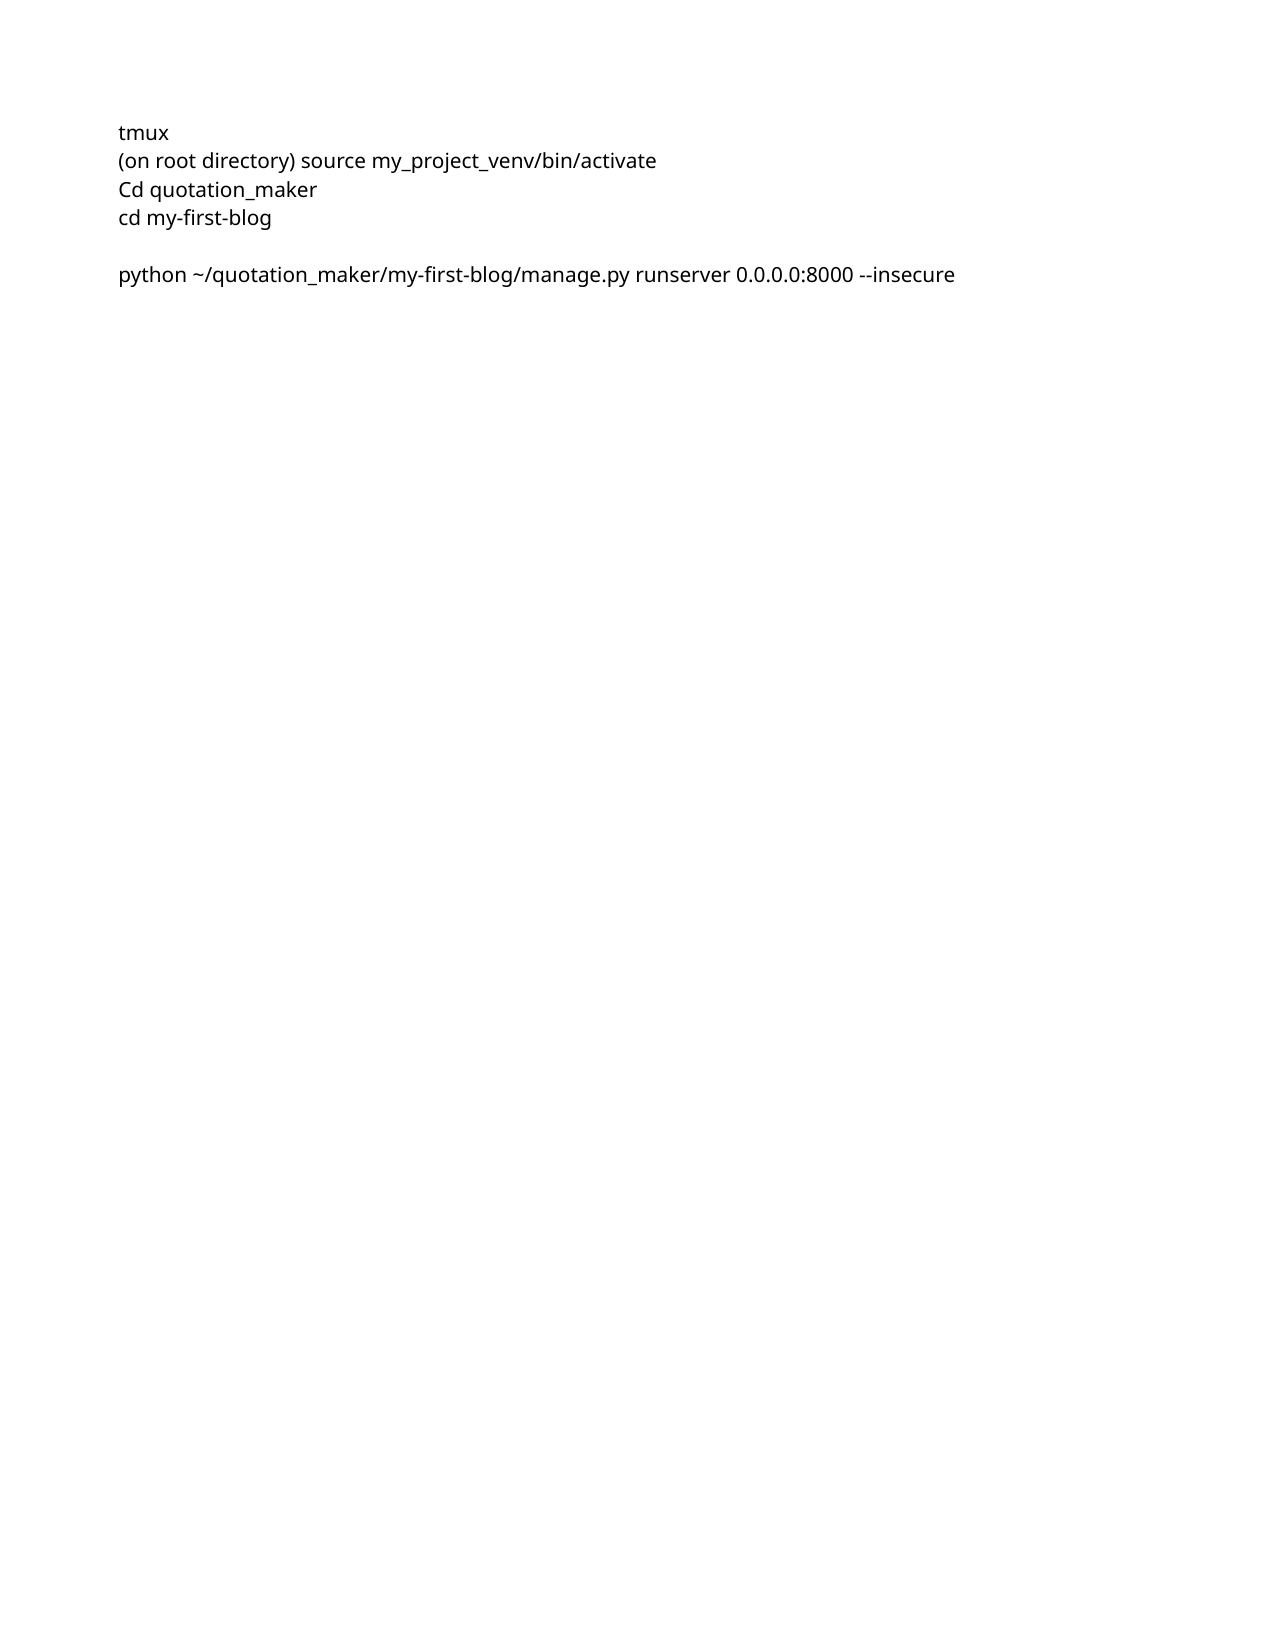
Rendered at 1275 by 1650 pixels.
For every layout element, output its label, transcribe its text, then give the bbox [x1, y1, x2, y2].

text cd my-first-blog [118, 203, 1157, 232]
text python ~/quotation_maker/my-first-blog/manage.py runserver 0.0.0.0:8000 --insecure [118, 260, 1157, 289]
text tmux [118, 118, 1157, 147]
text (on root directory) source my_project_venv/bin/activate [118, 147, 1157, 175]
text Cd quotation_maker [118, 175, 1157, 203]
